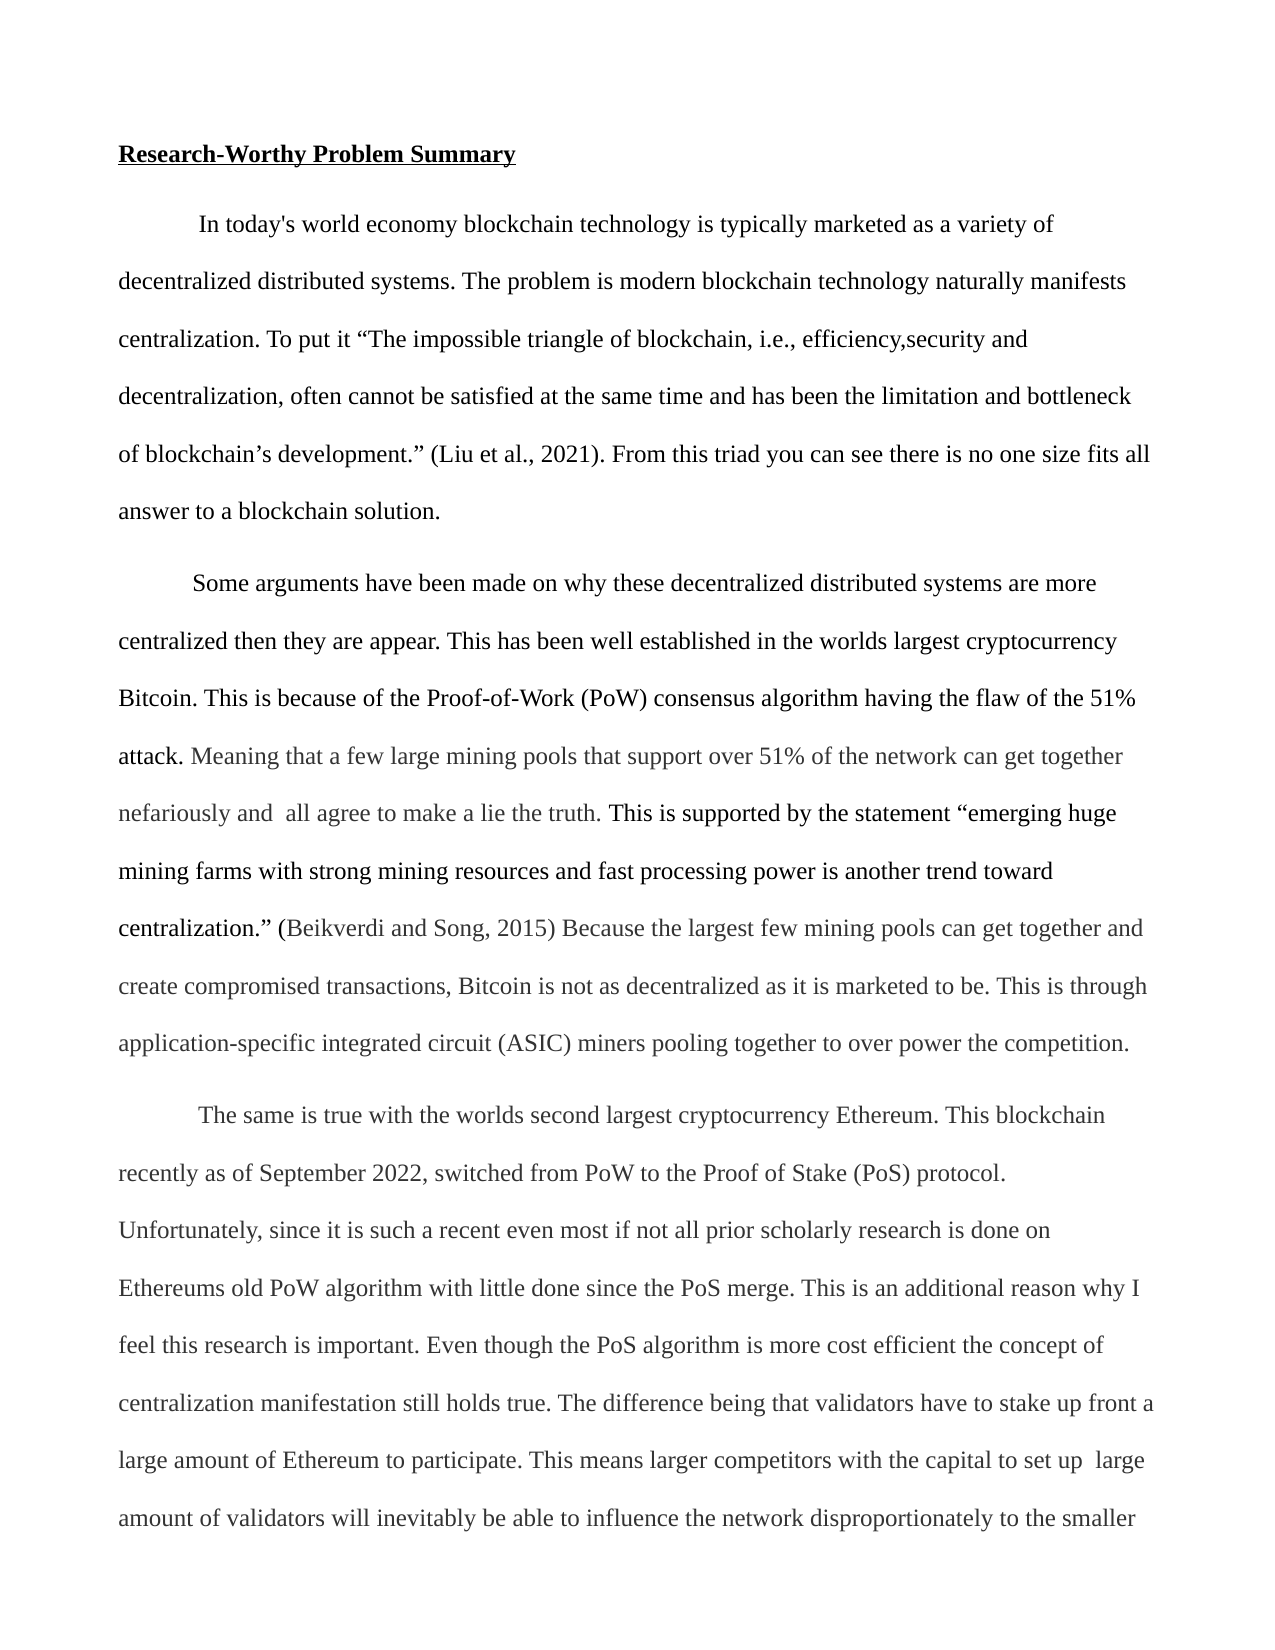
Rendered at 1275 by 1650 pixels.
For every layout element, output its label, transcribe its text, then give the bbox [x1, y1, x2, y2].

subtitle Research-Worthy Problem Summary [118, 139, 1157, 168]
text In today's world economy blockchain technology is typically marketed as a variety of decentralized distributed systems. The problem is modern blockchain technology naturally manifests centralization. To put it “The impossible triangle of blockchain, i.e., efficiency,security and decentralization, often cannot be satisfied at the same time and has been the limitation and bottleneck of blockchain’s development.” (Liu et al., 2021). From this triad you can see there is no one size fits all answer to a blockchain solution. [118, 209, 1157, 525]
text The same is true with the worlds second largest cryptocurrency Ethereum. This blockchain recently as of September 2022, switched from PoW to the Proof of Stake (PoS) protocol. Unfortunately, since it is such a recent even most if not all prior scholarly research is done on Ethereums old PoW algorithm with little done since the PoS merge. This is an additional reason why I feel this research is important. Even though the PoS algorithm is more cost efficient the concept of centralization manifestation still holds true. The difference being that validators have to stake up front a large amount of Ethereum to participate. This means larger competitors with the capital to set up large amount of validators will inevitably be able to influence the network disproportionately to the smaller [118, 1101, 1157, 1532]
text Some arguments have been made on why these decentralized distributed systems are more centralized then they are appear. This has been well established in the worlds largest cryptocurrency Bitcoin. This is because of the Proof-of-Work (PoW) consensus algorithm having the flaw of the 51% attack. Meaning that a few large mining pools that support over 51% of the network can get together nefariously and all agree to make a lie the truth. This is supported by the statement “emerging huge mining farms with strong mining resources and fast processing power is another trend toward centralization.” (Beikverdi and Song, 2015) Because the largest few mining pools can get together and create compromised transactions, Bitcoin is not as decentralized as it is marketed to be. This is through application-specific integrated circuit (ASIC) miners pooling together to over power the competition. [118, 568, 1157, 1057]
